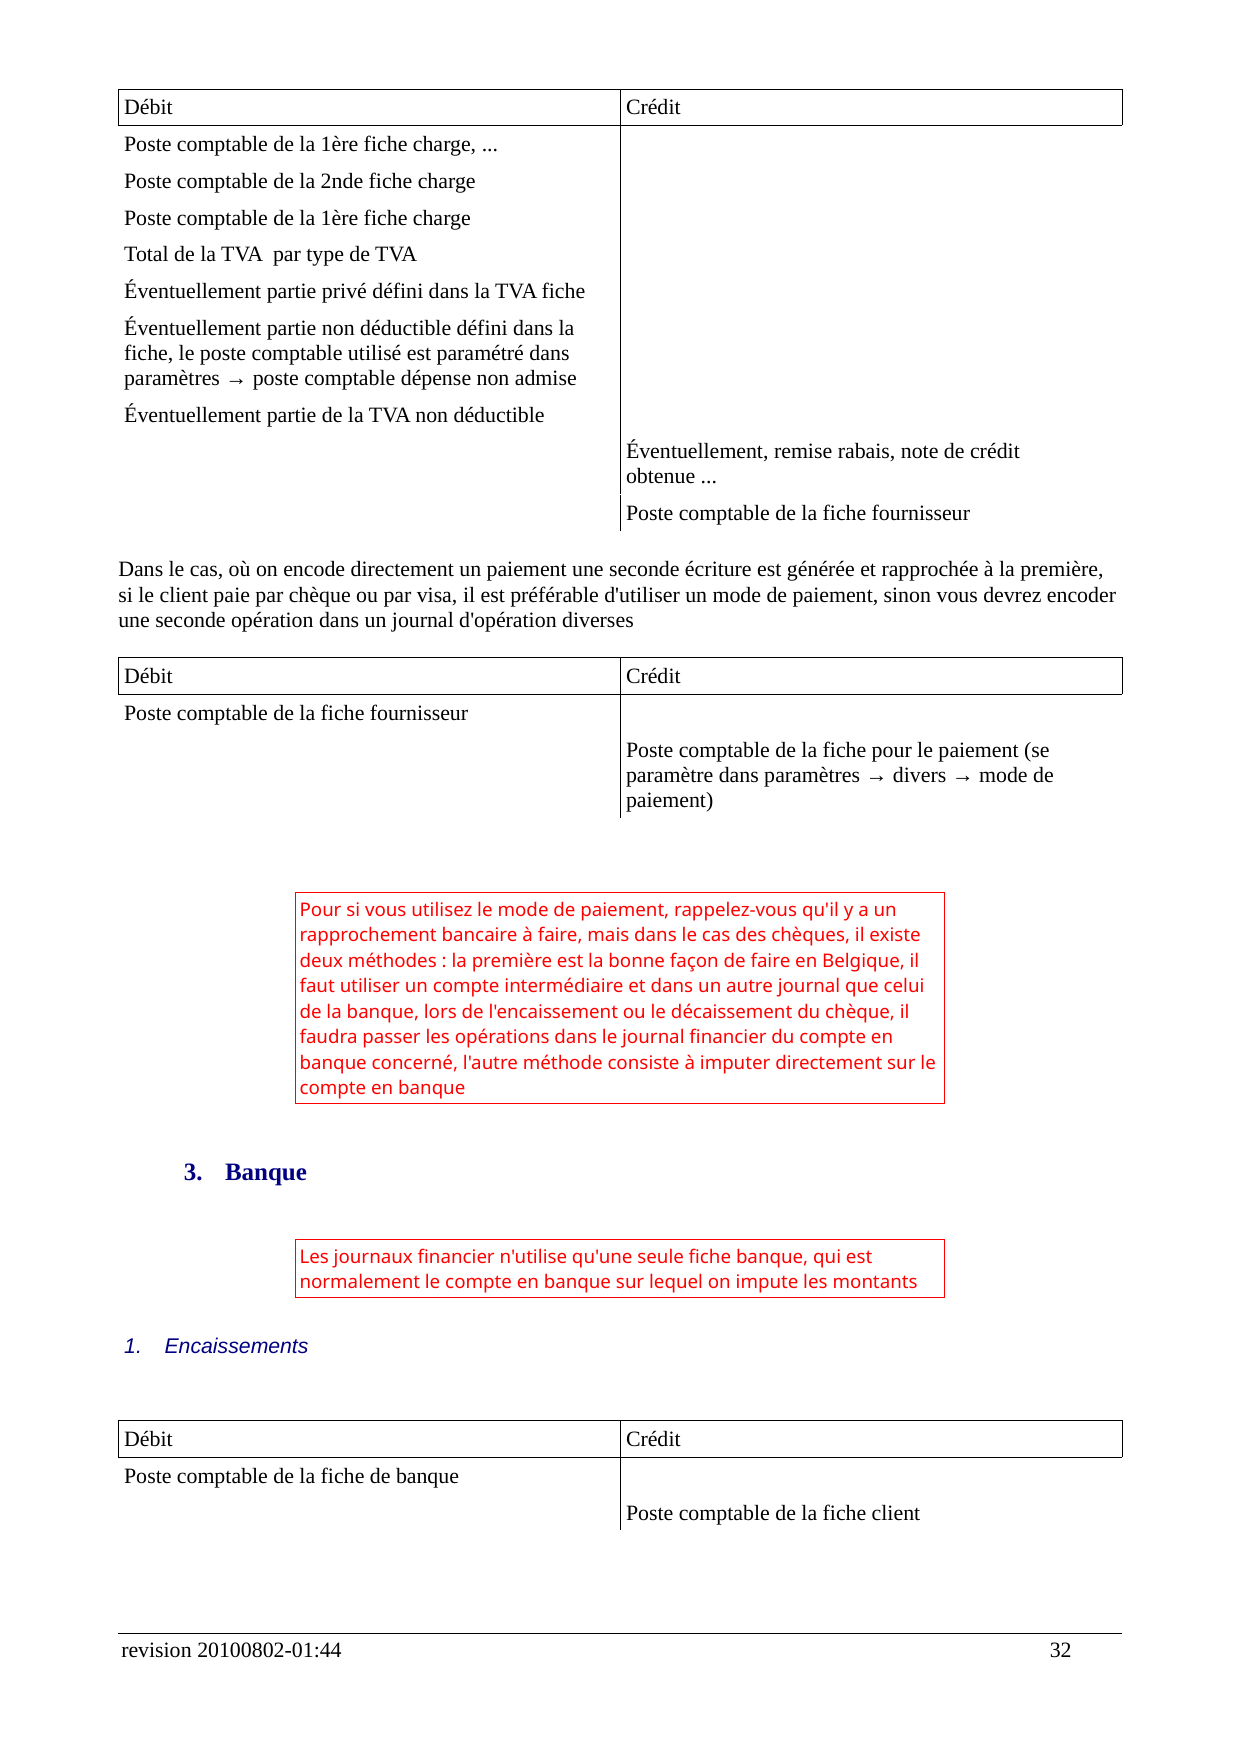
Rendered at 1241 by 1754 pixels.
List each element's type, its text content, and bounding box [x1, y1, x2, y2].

table_header Débit [119, 658, 620, 694]
table_cell Éventuellement partie non déductible défini dans la fiche, le poste comptable utilisé est paramétré dans paramètres → poste comptable dépense non admise [118, 309, 620, 396]
table_cell Poste comptable de la 1ère fiche charge [118, 199, 620, 236]
table_header Débit [119, 1421, 620, 1457]
table_cell [621, 1458, 1122, 1494]
text Les journaux financier n'utilise qu'une seule fiche banque, qui est normalement le compte en banque sur lequel on impute les montants [296, 1240, 944, 1297]
table_cell [118, 495, 620, 531]
table_cell [118, 731, 620, 818]
table_cell [621, 199, 1122, 236]
table_cell Total de la TVA par type de TVA [118, 236, 620, 272]
table_cell [621, 695, 1122, 731]
table_cell Éventuellement, remise rabais, note de crédit obtenue ... [621, 433, 1122, 494]
subtitle Encaissements [118, 1333, 1122, 1358]
table_cell Poste comptable de la fiche de banque [118, 1458, 620, 1494]
text Pour si vous utilisez le mode de paiement, rappelez-vous qu'il y a un rapprochement bancaire à faire, mais dans le cas des chèques, il existe deux méthodes : la première est la bonne façon de faire en Belgique, il faut utiliser un compte intermédiaire et dans un autre journal que celui de la banque, lors de l'encaissement ou le décaissement du chèque, il faudra passer les opérations dans le journal financier du compte en banque concerné, l'autre méthode consiste à imputer directement sur le compte en banque [296, 893, 944, 1103]
table_cell Éventuellement partie privé défini dans la TVA fiche [118, 272, 620, 309]
table_cell [118, 433, 620, 494]
table_cell [621, 309, 1122, 396]
table_cell Éventuellement partie de la TVA non déductible [118, 396, 620, 433]
table_header Crédit [621, 1421, 1122, 1457]
table_cell Poste comptable de la 1ère fiche charge, ... [118, 126, 620, 162]
table_cell [621, 162, 1122, 199]
table_cell [621, 126, 1122, 162]
subtitle Banque [177, 1157, 1122, 1186]
table_cell Poste comptable de la fiche pour le paiement (se paramètre dans paramètres → divers → mode de paiement) [621, 731, 1122, 818]
table_cell Poste comptable de la 2nde fiche charge [118, 162, 620, 199]
table_cell Poste comptable de la fiche client [621, 1494, 1122, 1530]
table_cell Poste comptable de la fiche fournisseur [621, 495, 1122, 531]
table_cell [621, 272, 1122, 309]
text Dans le cas, où on encode directement un paiement une seconde écriture est générée et rapprochée à la première, si le client paie par chèque ou par visa, il est préférable d'utiliser un mode de paiement, sinon vous devrez encoder une seconde opération dans un journal d'opération diverses [118, 556, 1122, 632]
table_cell [621, 236, 1122, 272]
table_cell [118, 1494, 620, 1530]
table_header Crédit [621, 658, 1122, 694]
table_cell Poste comptable de la fiche fournisseur [118, 695, 620, 731]
table_cell [621, 396, 1122, 433]
table_header Crédit [621, 90, 1122, 125]
table_header Débit [119, 90, 620, 125]
